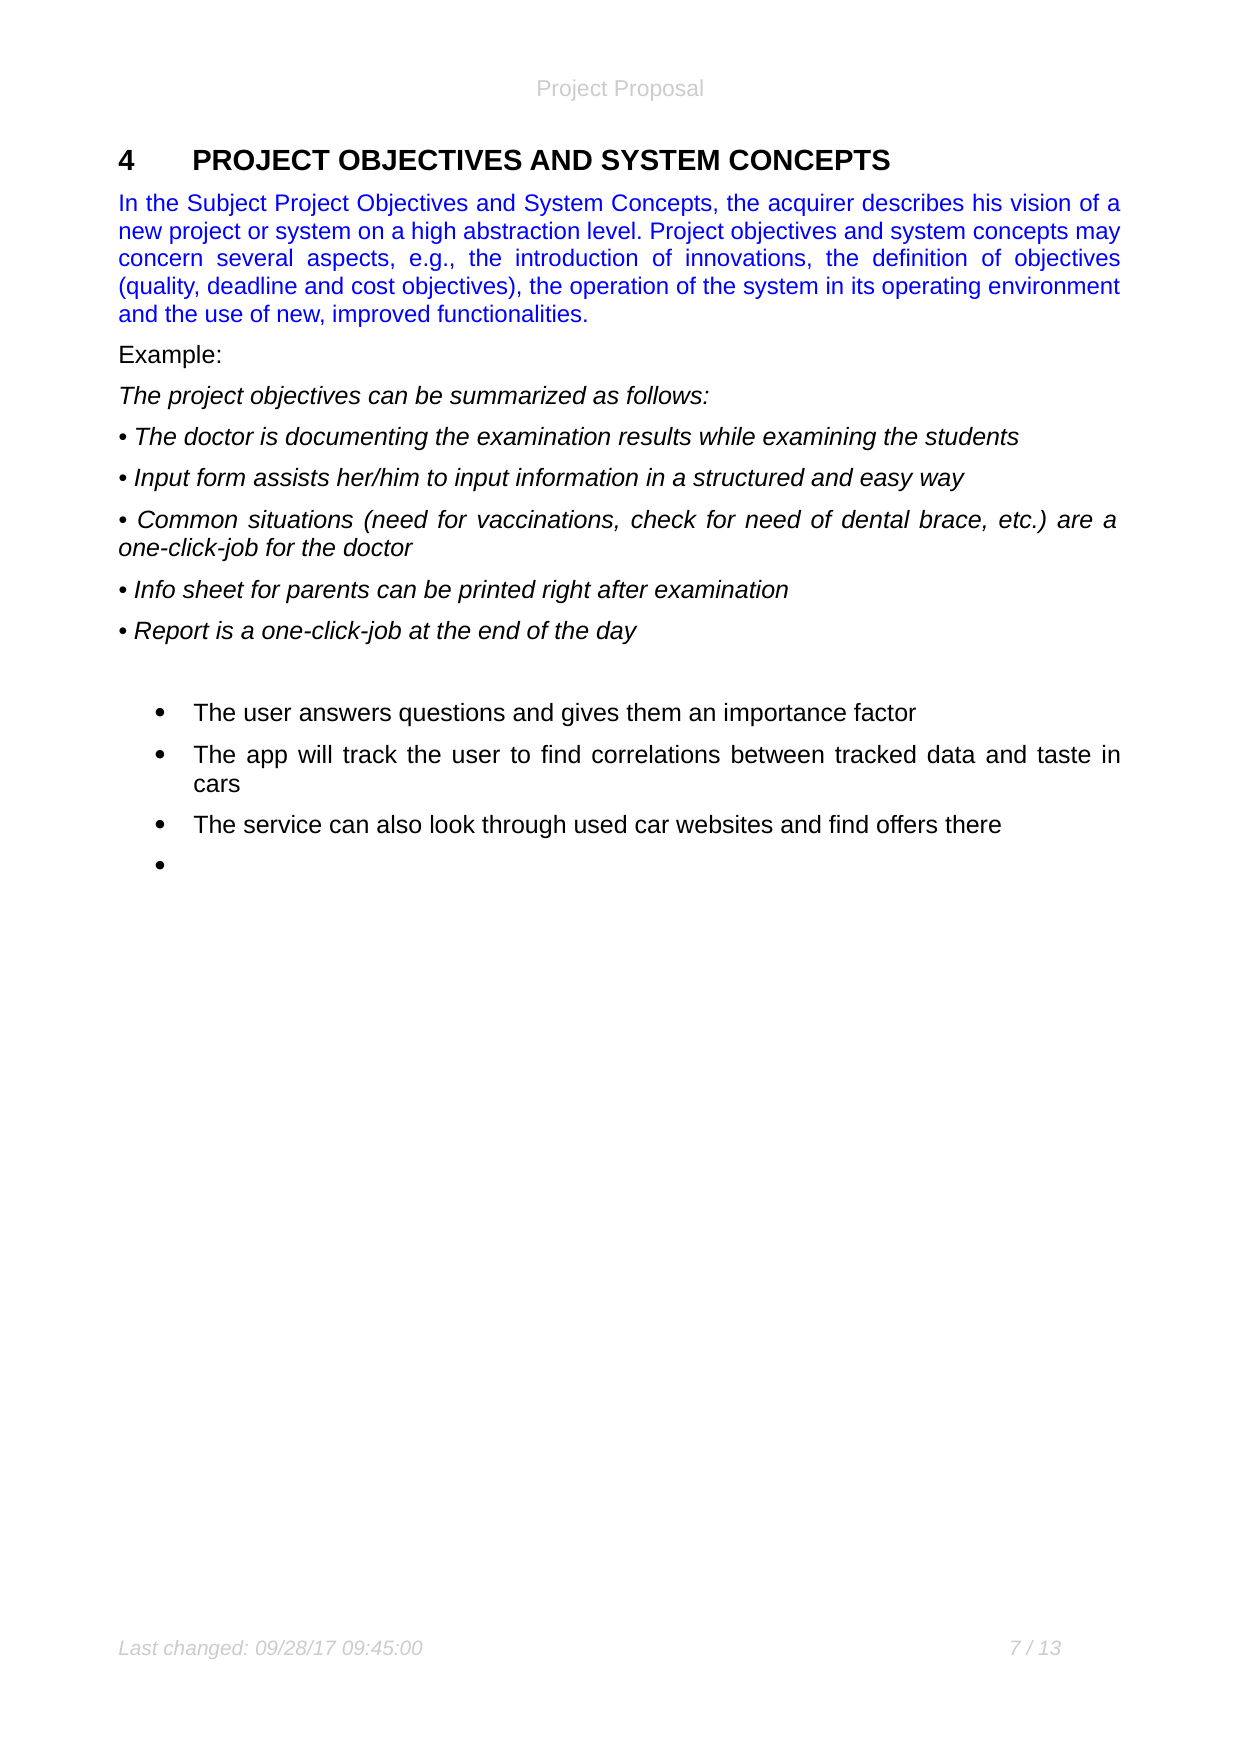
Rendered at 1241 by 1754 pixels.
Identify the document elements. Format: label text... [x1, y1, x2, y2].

text • Common situations (need for vaccinations, check for need of dental brace, etc.) are a one-click-job for the doctor [118, 505, 1122, 562]
text Example: [118, 340, 1122, 368]
subtitle Project Objectives and System Concepts [118, 143, 1122, 177]
text The project objectives can be summarized as follows: [118, 381, 1122, 410]
text • Report is a one-click-job at the end of the day [118, 616, 1122, 645]
text • Info sheet for parents can be printed right after examination [118, 575, 1122, 603]
list The app will track the user to find correlations between tracked data and taste in cars [156, 740, 1122, 797]
text In the Subject Project Objectives and System Concepts, the acquirer describes his vision of a new project or system on a high abstraction level. Project objectives and system concepts may concern several aspects, e.g., the introduction of innovations, the definition of objectives (quality, deadline and cost objectives), the operation of the system in its operating environment and the use of new, improved functionalities. [118, 189, 1122, 327]
text • The doctor is documenting the examination results while examining the students [118, 422, 1122, 451]
list The service can also look through used car websites and find offers there [156, 810, 1122, 839]
text • Input form assists her/him to input information in a structured and easy way [118, 463, 1122, 492]
list The user answers questions and gives them an importance factor [156, 698, 1122, 727]
